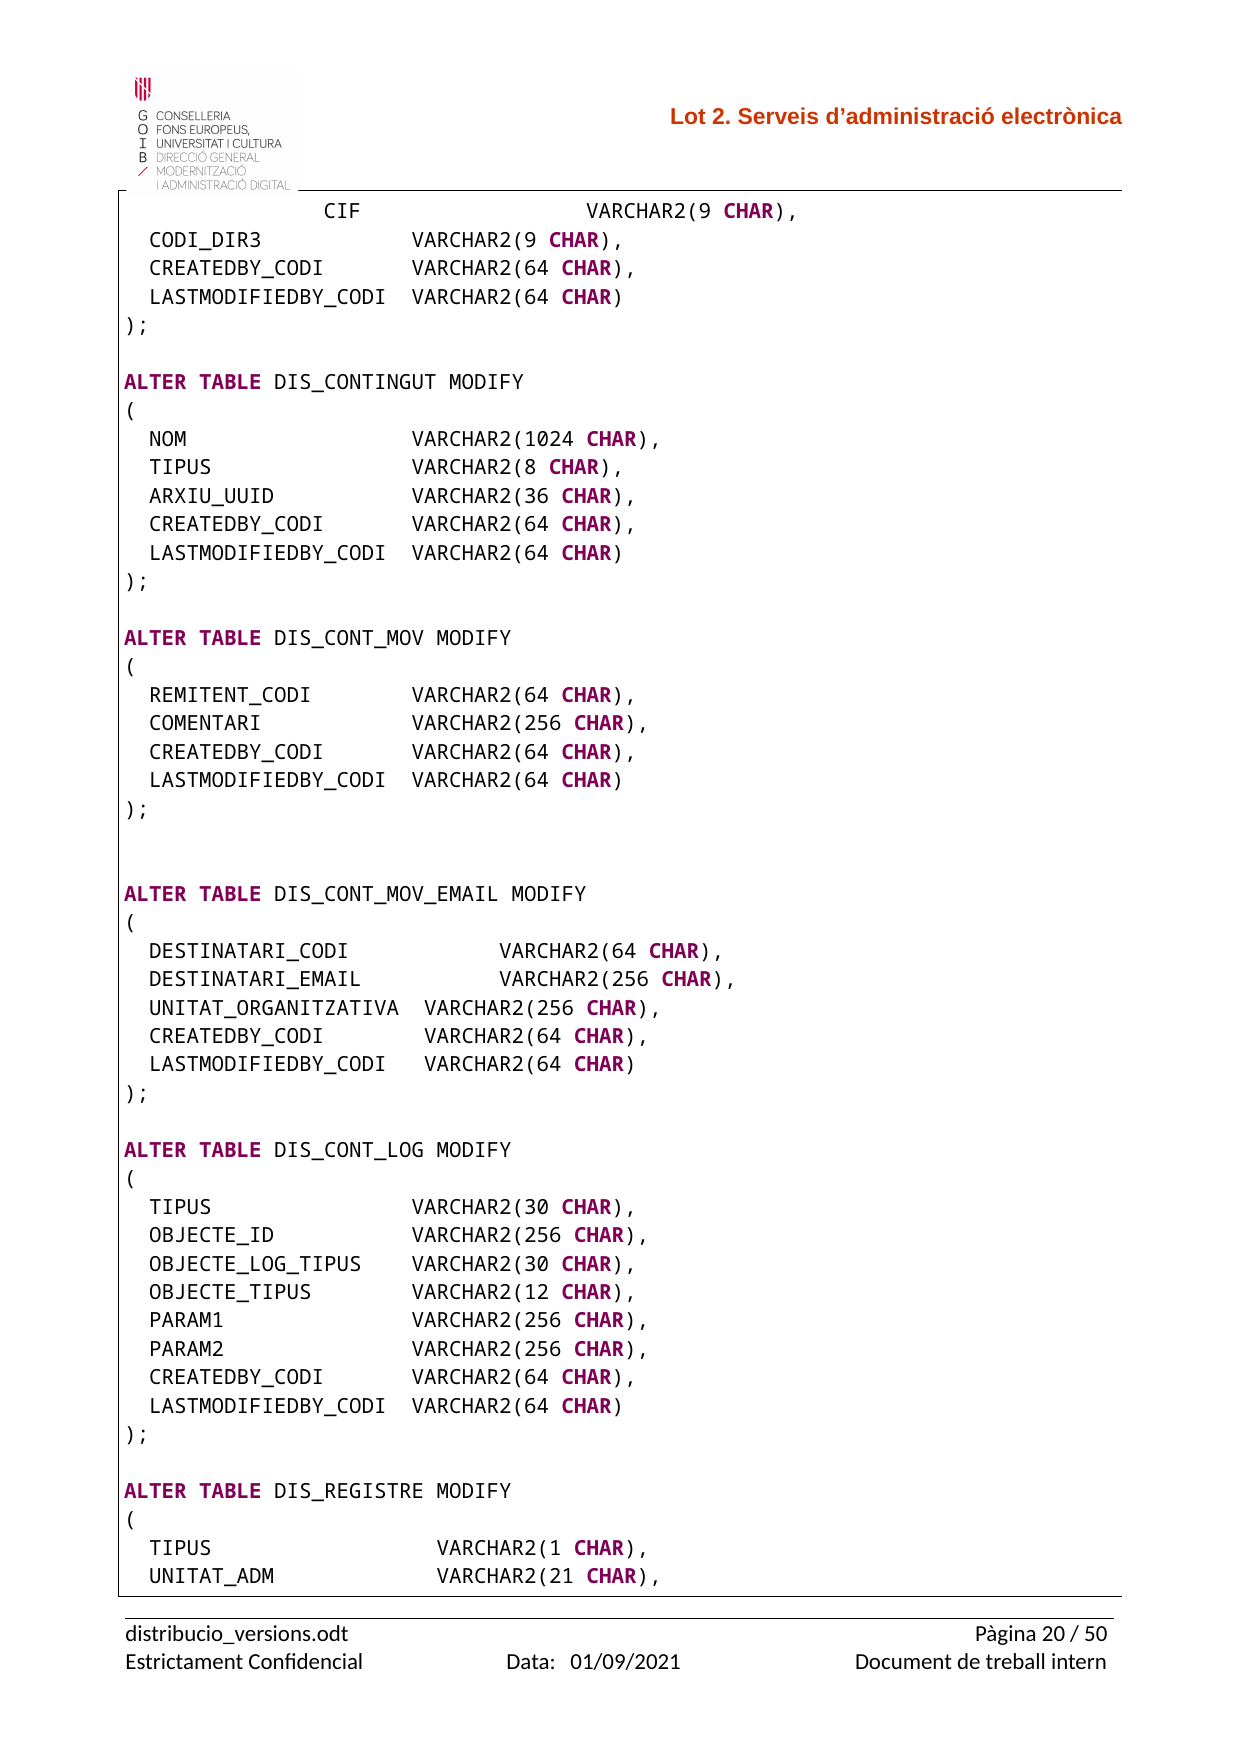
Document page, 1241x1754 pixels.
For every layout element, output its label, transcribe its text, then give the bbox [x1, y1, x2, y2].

picture [126, 70, 299, 197]
table_header CIF VARCHAR2(9 CHAR), CODI_DIR3 VARCHAR2(9 CHAR), CREATEDBY_CODI VARCHAR2(64 CHAR), LASTMODIFIEDBY_CODI VARCHAR2(64 CHAR) ); ALTER TABLE DIS_CONTINGUT MODIFY ( NOM VARCHAR2(1024 CHAR), TIPUS VARCHAR2(8 CHAR), ARXIU_UUID VARCHAR2(36 CHAR), CREATEDBY_CODI VARCHAR2(64 CHAR), LASTMODIFIEDBY_CODI VARCHAR2(64 CHAR) ); ALTER TABLE DIS_CONT_MOV MODIFY ( REMITENT_CODI VARCHAR2(64 CHAR), COMENTARI VARCHAR2(256 CHAR), CREATEDBY_CODI VARCHAR2(64 CHAR), LASTMODIFIEDBY_CODI VARCHAR2(64 CHAR) ); ALTER TABLE DIS_CONT_MOV_EMAIL MODIFY ( DESTINATARI_CODI VARCHAR2(64 CHAR), DESTINATARI_EMAIL VARCHAR2(256 CHAR), UNITAT_ORGANITZATIVA VARCHAR2(256 CHAR), CREATEDBY_CODI VARCHAR2(64 CHAR), LASTMODIFIEDBY_CODI VARCHAR2(64 CHAR) ); ALTER TABLE DIS_CONT_LOG MODIFY ( TIPUS VARCHAR2(30 CHAR), OBJECTE_ID VARCHAR2(256 CHAR), OBJECTE_LOG_TIPUS VARCHAR2(30 CHAR), OBJECTE_TIPUS VARCHAR2(12 CHAR), PARAM1 VARCHAR2(256 CHAR), PARAM2 VARCHAR2(256 CHAR), CREATEDBY_CODI VARCHAR2(64 CHAR), LASTMODIFIEDBY_CODI VARCHAR2(64 CHAR) ); ALTER TABLE DIS_REGISTRE MODIFY ( TIPUS VARCHAR2(1 CHAR), UNITAT_ADM VARCHAR2(21 CHAR), [119, 191, 1122, 1596]
